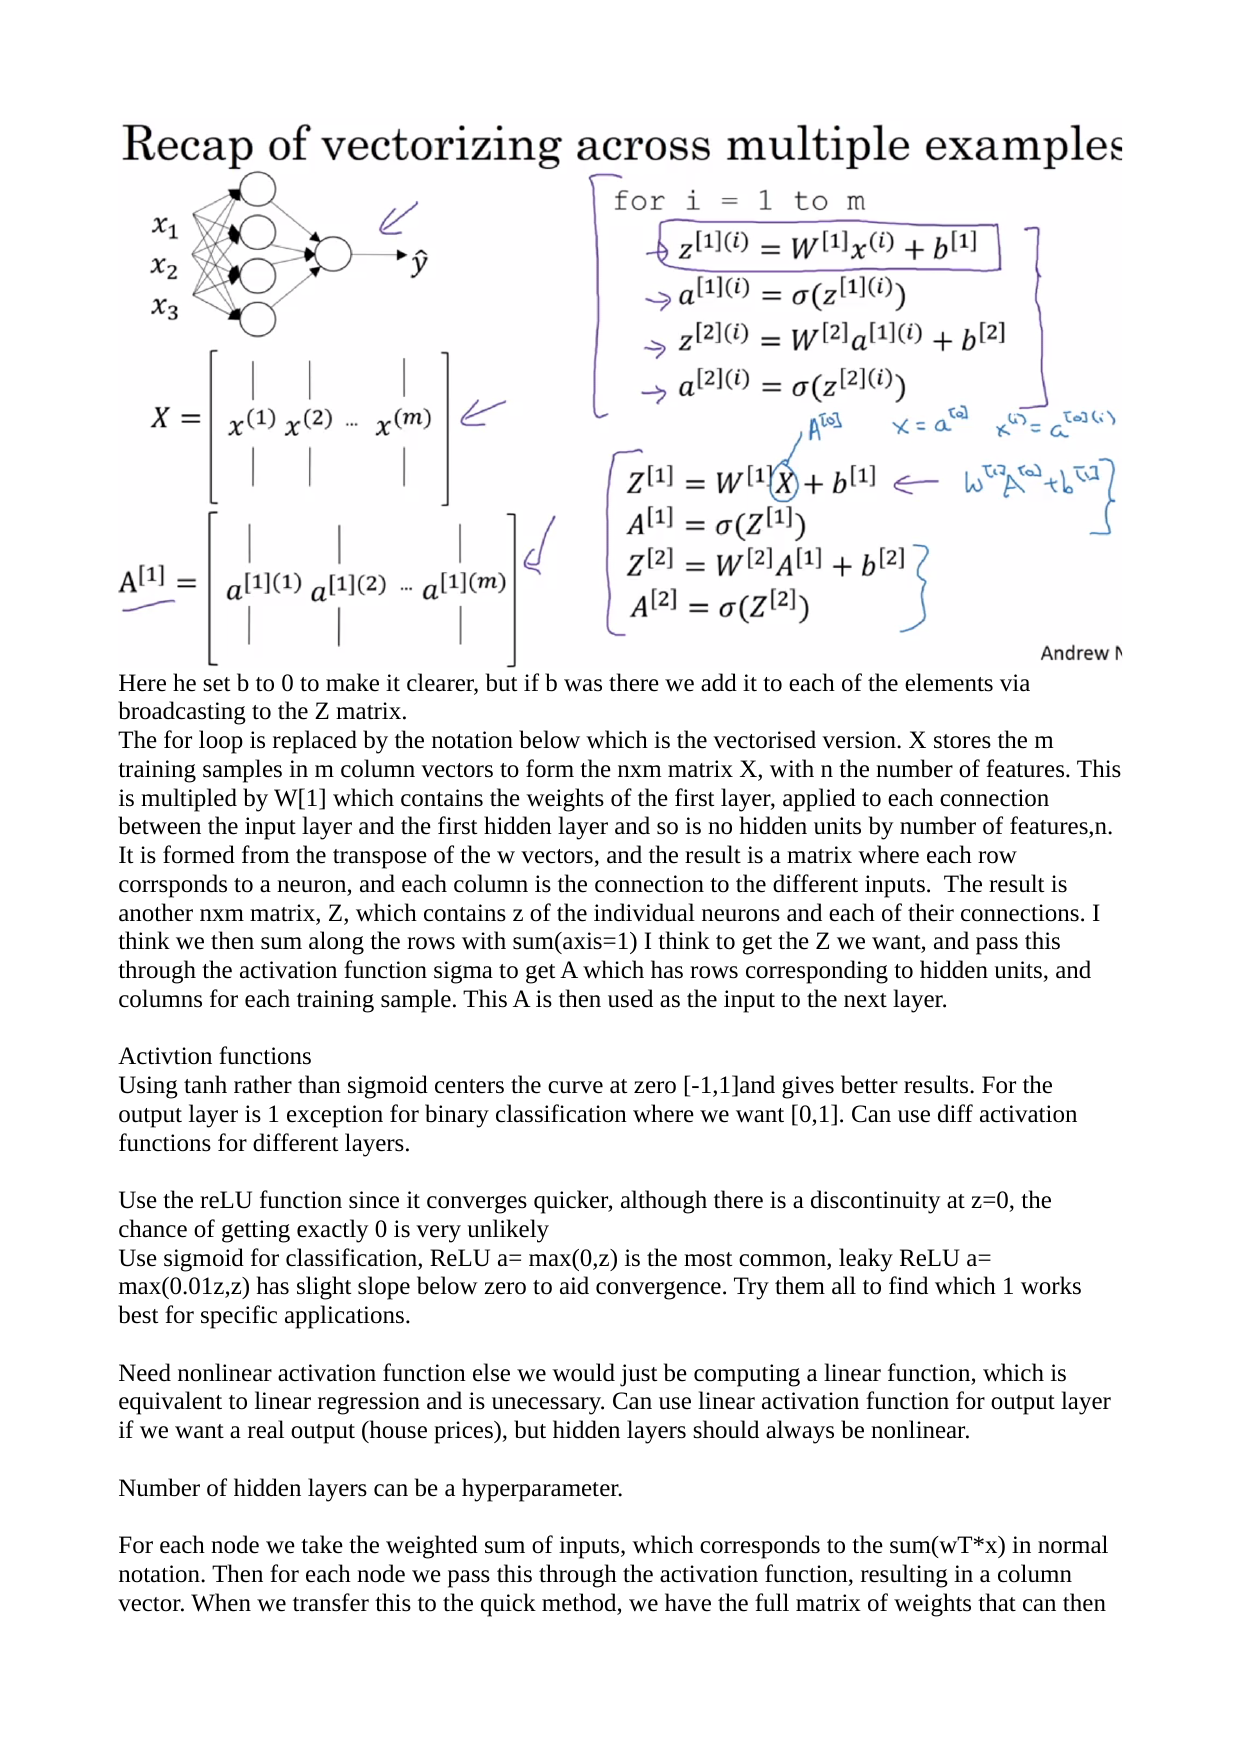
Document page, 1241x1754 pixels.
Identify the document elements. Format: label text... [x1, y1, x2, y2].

text Number of hidden layers can be a hyperparameter. [118, 1473, 1122, 1501]
text Use the reLU function since it converges quicker, although there is a discontinuity at z=0, the chance of getting exactly 0 is very unlikely [118, 1185, 1122, 1243]
text The for loop is replaced by the notation below which is the vectorised version. X stores the m training samples in m column vectors to form the nxm matrix X, with n the number of features. This is multipled by W[1] which contains the weights of the first layer, applied to each connection between the input layer and the first hidden layer and so is no hidden units by number of features,n. It is formed from the transpose of the w vectors, and the result is a matrix where each row corrsponds to a neuron, and each column is the connection to the different inputs. The result is another nxm matrix, Z, which contains z of the individual neurons and each of their connections. I think we then sum along the rows with sum(axis=1) I think to get the Z we want, and pass this through the activation function sigma to get A which has rows corresponding to hidden units, and columns for each training sample. This A is then used as the input to the next layer. [118, 725, 1122, 1013]
text Use sigmoid for classification, ReLU a= max(0,z) is the most common, leaky ReLU a= max(0.01z,z) has slight slope below zero to aid convergence. Try them all to find which 1 works best for specific applications. [118, 1243, 1122, 1329]
text Activtion functions [118, 1041, 1122, 1070]
text Here he set b to 0 to make it clearer, but if b was there we add it to each of the elements via broadcasting to the Z matrix. [118, 668, 1122, 725]
text For each node we take the weighted sum of inputs, which corresponds to the sum(wT*x) in normal notation. Then for each node we pass this through the activation function, resulting in a column vector. When we transfer this to the quick method, we have the full matrix of weights that can then [118, 1530, 1122, 1616]
text Need nonlinear activation function else we would just be computing a linear function, which is equivalent to linear regression and is unecessary. Can use linear activation function for output layer if we want a real output (house prices), but hidden layers should always be nonlinear. [118, 1358, 1122, 1444]
picture [118, 118, 1123, 668]
text Using tanh rather than sigmoid centers the curve at zero [-1,1]and gives better results. For the output layer is 1 exception for binary classification where we want [0,1]. Can use diff activation functions for different layers. [118, 1070, 1122, 1156]
